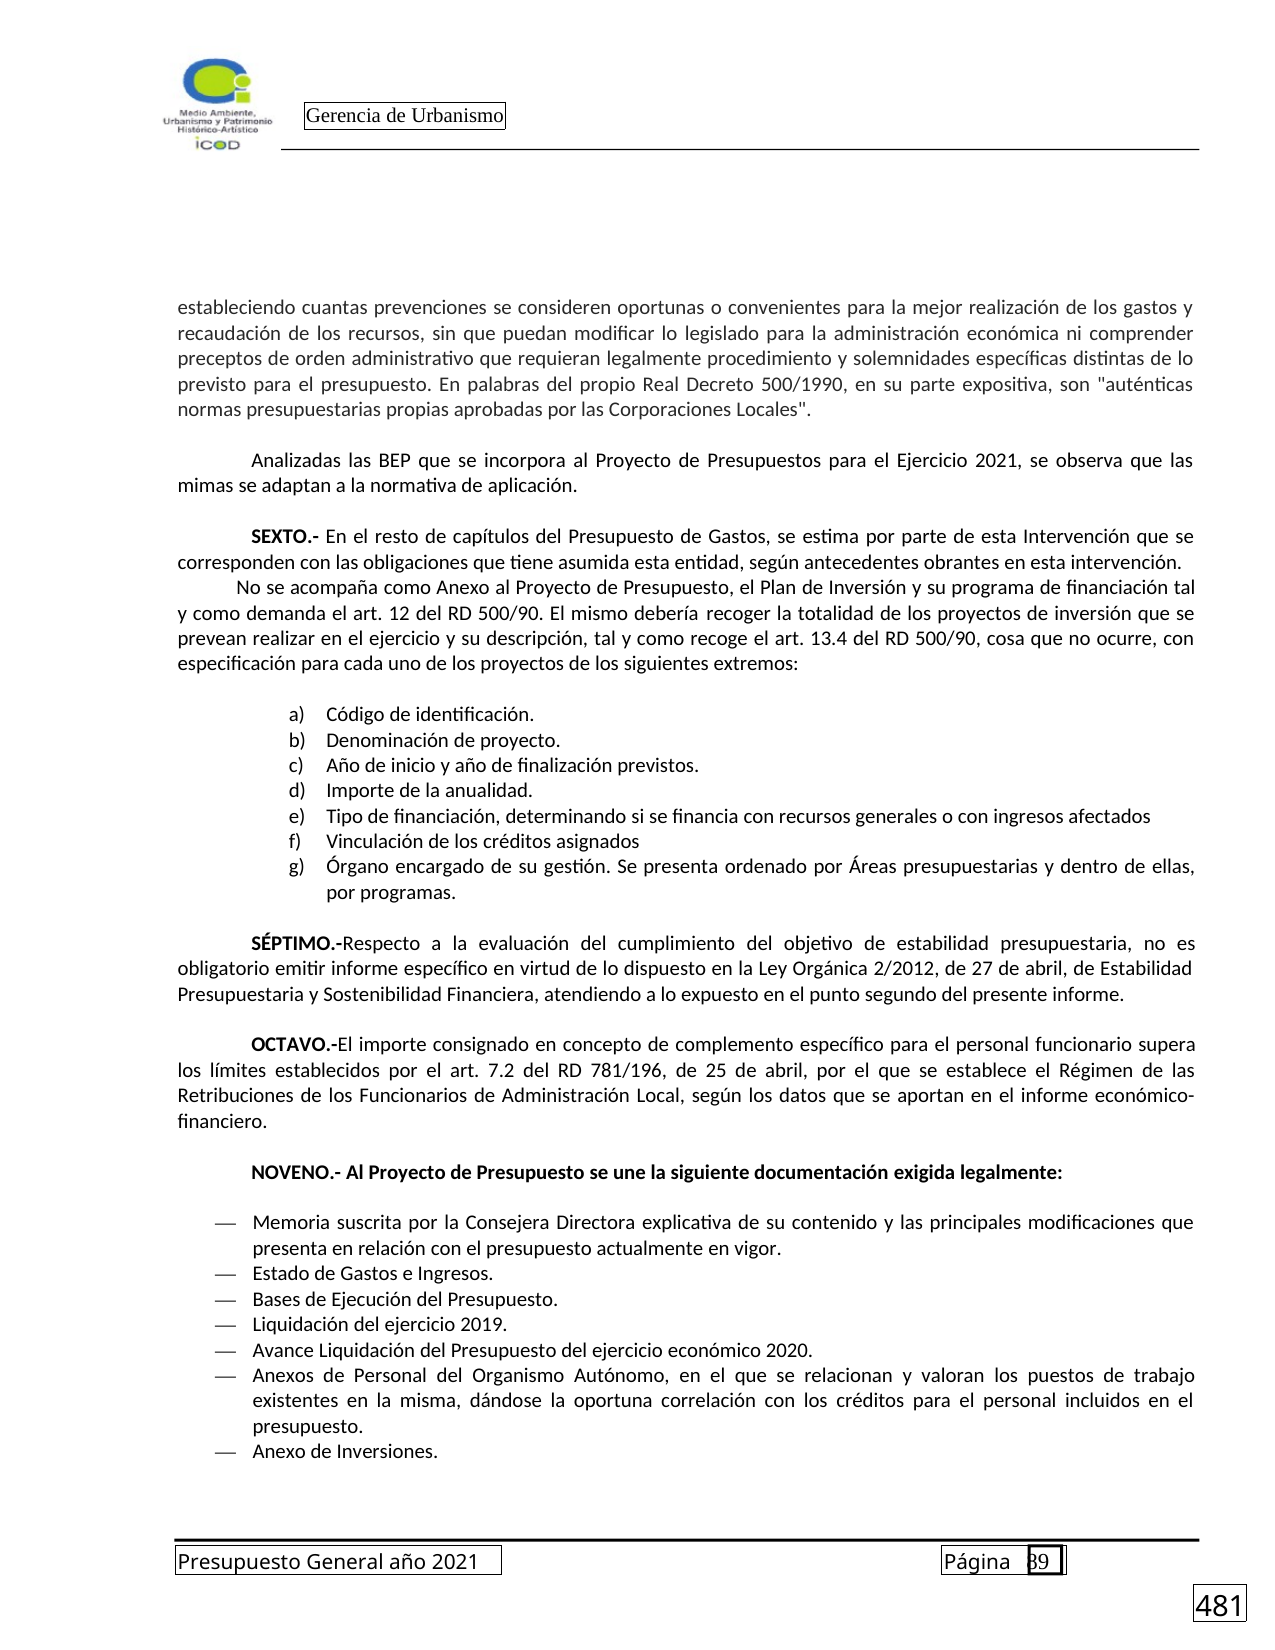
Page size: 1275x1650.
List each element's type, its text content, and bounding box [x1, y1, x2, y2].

list Vinculación de los créditos asignados [288, 828, 1256, 854]
list Denominación de proyecto. [288, 727, 1256, 752]
list Órgano encargado de su gestión. Se presenta ordenado por Áreas presupuestarias y dentro de ellas, por programas. [288, 854, 1195, 904]
text NOVENO.- Al Proyecto de Presupuesto se une la siguiente documentación exigida legalmente: [251, 1159, 1256, 1184]
list Año de inicio y año de finalización previstos. [288, 752, 1256, 777]
list Código de identificación. [288, 701, 1256, 727]
list Estado de Gastos e Ingresos. [215, 1261, 1256, 1286]
text estableciendo cuantas prevenciones se consideren oportunas o convenientes para la mejor realización de los gastos y recaudación de los recursos, sin que puedan modificar lo legislado para la administración económica ni comprender preceptos de orden administrativo que requieran legalmente procedimiento y solemnidades específicas distintas de lo previsto para el presupuesto. En palabras del propio Real Decreto 500/1990, en su parte expositiva, son "auténticas normas presupuestarias propias aprobadas por las Corporaciones Locales". [177, 294, 1196, 422]
text SEXTO.- En el resto de capítulos del Presupuesto de Gastos, se estima por parte de esta Intervención que se corresponden con las obligaciones que tiene asumida esta entidad, según antecedentes obrantes en esta intervención. [177, 523, 1196, 574]
list Liquidación del ejercicio 2019. [215, 1311, 1256, 1337]
text Analizadas las BEP que se incorpora al Proyecto de Presupuestos para el Ejercicio 2021, se observa que las mimas se adaptan a la normativa de aplicación. [177, 447, 1195, 498]
list Memoria suscrita por la Consejera Directora explicativa de su contenido y las principales modificaciones que presenta en relación con el presupuesto actualmente en vigor. [215, 1209, 1196, 1260]
list Importe de la anualidad. [288, 777, 1256, 803]
text SÉPTIMO.-Respecto a la evaluación del cumplimiento del objetivo de estabilidad presupuestaria, no es obligatorio emitir informe específico en virtud de lo dispuesto en la Ley Orgánica 2/2012, de 27 de abril, de Estabilidad Presupuestaria y Sostenibilidad Financiera, atendiendo a lo expuesto en el punto segundo del presente informe. [177, 930, 1196, 1006]
text OCTAVO.-El importe consignado en concepto de complemento específico para el personal funcionario supera los límites establecidos por el art. 7.2 del RD 781/196, de 25 de abril, por el que se establece el Régimen de las Retribuciones de los Funcionarios de Administración Local, según los datos que se aportan en el informe económico- financiero. [177, 1032, 1197, 1133]
list Tipo de financiación, determinando si se financia con recursos generales o con ingresos afectados [288, 803, 1256, 828]
list Avance Liquidación del Presupuesto del ejercicio económico 2020. [215, 1337, 1256, 1362]
picture [153, 46, 281, 170]
list Anexos de Personal del Organismo Autónomo, en el que se relacionan y valoran los puestos de trabajo existentes en la misma, dándose la oportuna correlación con los créditos para el personal incluidos en el presupuesto. [215, 1362, 1195, 1438]
list Bases de Ejecución del Presupuesto. [215, 1286, 1256, 1311]
list Anexo de Inversiones. [215, 1438, 1256, 1464]
text No se acompaña como Anexo al Proyecto de Presupuesto, el Plan de Inversión y su programa de financiación tal y como demanda el art. 12 del RD 500/90. El mismo debería recoger la totalidad de los proyectos de inversión que se prevean realizar en el ejercicio y su descripción, tal y como recoge el art. 13.4 del RD 500/90, cosa que no ocurre, con especificación para cada uno de los proyectos de los siguientes extremos: [177, 574, 1196, 676]
